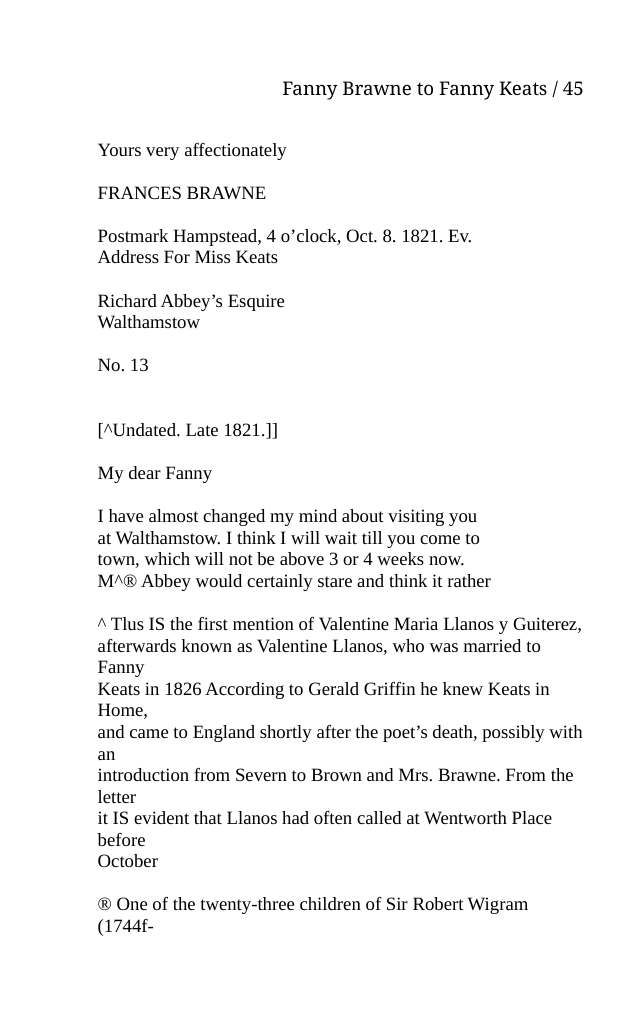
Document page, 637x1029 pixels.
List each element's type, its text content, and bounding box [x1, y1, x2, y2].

text M^® Abbey would certainly stare and think it rather [97, 570, 583, 591]
text Yours very affectionately [97, 139, 583, 160]
text Postmark Hampstead, 4 o’clock, Oct. 8. 1821. Ev. [97, 225, 583, 246]
text town, which will not be above 3 or 4 weeks now. [97, 548, 583, 570]
text introduction from Severn to Brown and Mrs. Brawne. From the letter [97, 764, 583, 807]
text at Walthamstow. I think I will wait till you come to [97, 527, 583, 548]
text I have almost changed my mind about visiting you [97, 505, 583, 527]
text and came to England shortly after the poet’s death, possibly with an [97, 721, 583, 764]
text it IS evident that Llanos had often called at Wentworth Place before [97, 807, 583, 850]
text afterwards known as Valentine Llanos, who was married to Fanny [97, 634, 583, 678]
text My dear Fanny [97, 462, 583, 484]
text No. 13 [97, 354, 583, 376]
text FRANCES BRAWNE [97, 182, 583, 203]
text ® One of the twenty-three children of Sir Robert Wigram (1744f- [97, 893, 583, 936]
text Walthamstow [97, 311, 583, 333]
text [^Undated. Late 1821.]] [97, 419, 583, 441]
text October [97, 850, 583, 872]
text Address For Miss Keats [97, 246, 583, 268]
text Richard Abbey’s Esquire [97, 289, 583, 311]
text Keats in 1826 According to Gerald Griffin he knew Keats in Home, [97, 678, 583, 721]
text ^ Tlus IS the first mention of Valentine Maria Llanos y Guiterez, [97, 613, 583, 634]
